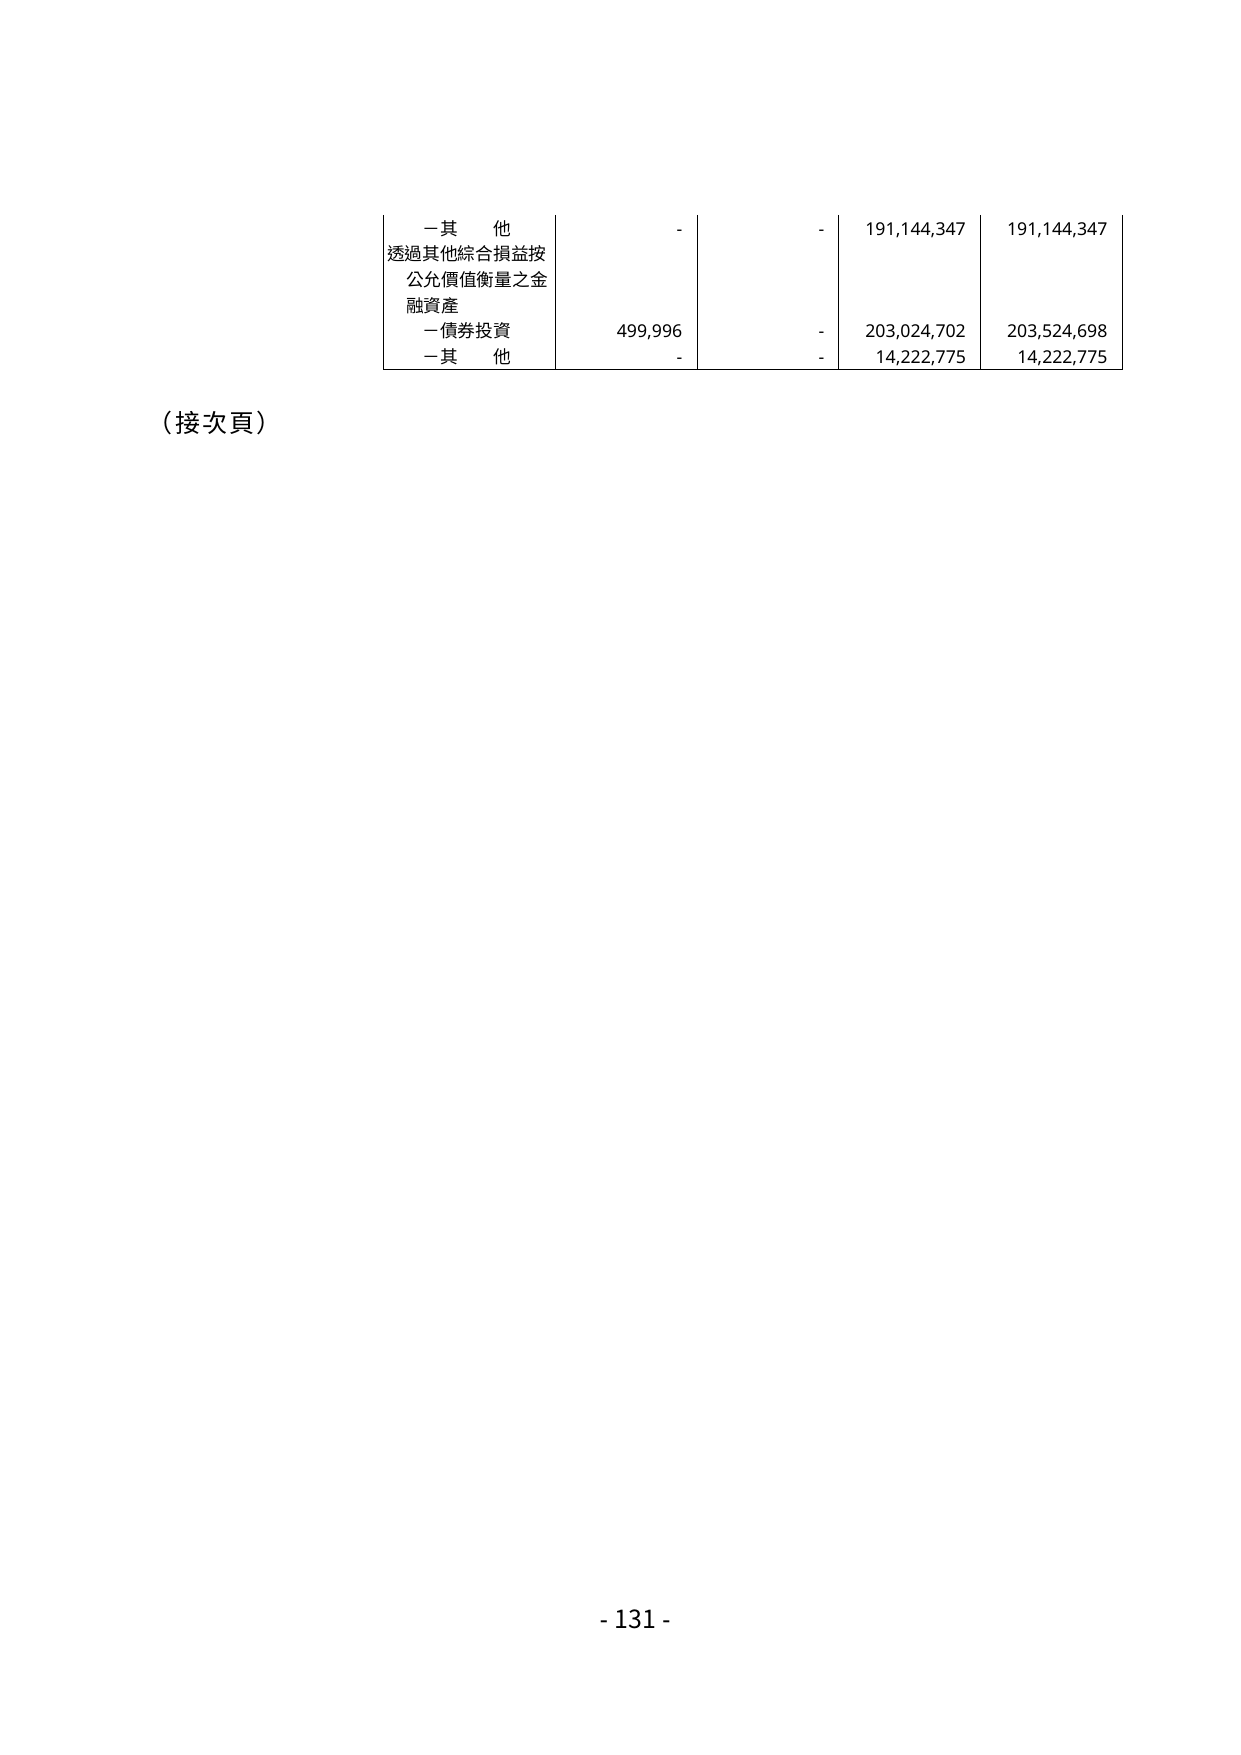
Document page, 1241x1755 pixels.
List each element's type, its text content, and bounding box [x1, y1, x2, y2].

table_cell 191,144,347 [981, 215, 1122, 240]
table_cell 透過其他綜合損益按公允價值衡量之金融資產 [384, 240, 555, 317]
table_cell －其 他 [384, 343, 555, 368]
table_cell - [556, 215, 697, 240]
table_cell [698, 240, 838, 317]
table_cell 191,144,347 [839, 215, 980, 240]
table_cell [981, 240, 1122, 317]
table_cell [839, 240, 980, 317]
table_cell －其 他 [384, 215, 555, 240]
table_cell 14,222,775 [839, 343, 980, 368]
table_cell 14,222,775 [981, 343, 1122, 368]
table_cell - [698, 215, 838, 240]
table_cell 203,024,702 [839, 317, 980, 343]
table_cell －債券投資 [384, 317, 555, 343]
table_cell 499,996 [556, 317, 697, 343]
table_cell [556, 240, 697, 317]
table_cell - [698, 343, 838, 368]
table_cell - [556, 343, 697, 368]
table_cell - [698, 317, 838, 343]
table_cell 203,524,698 [981, 317, 1122, 343]
text （接次頁） [148, 403, 1122, 440]
